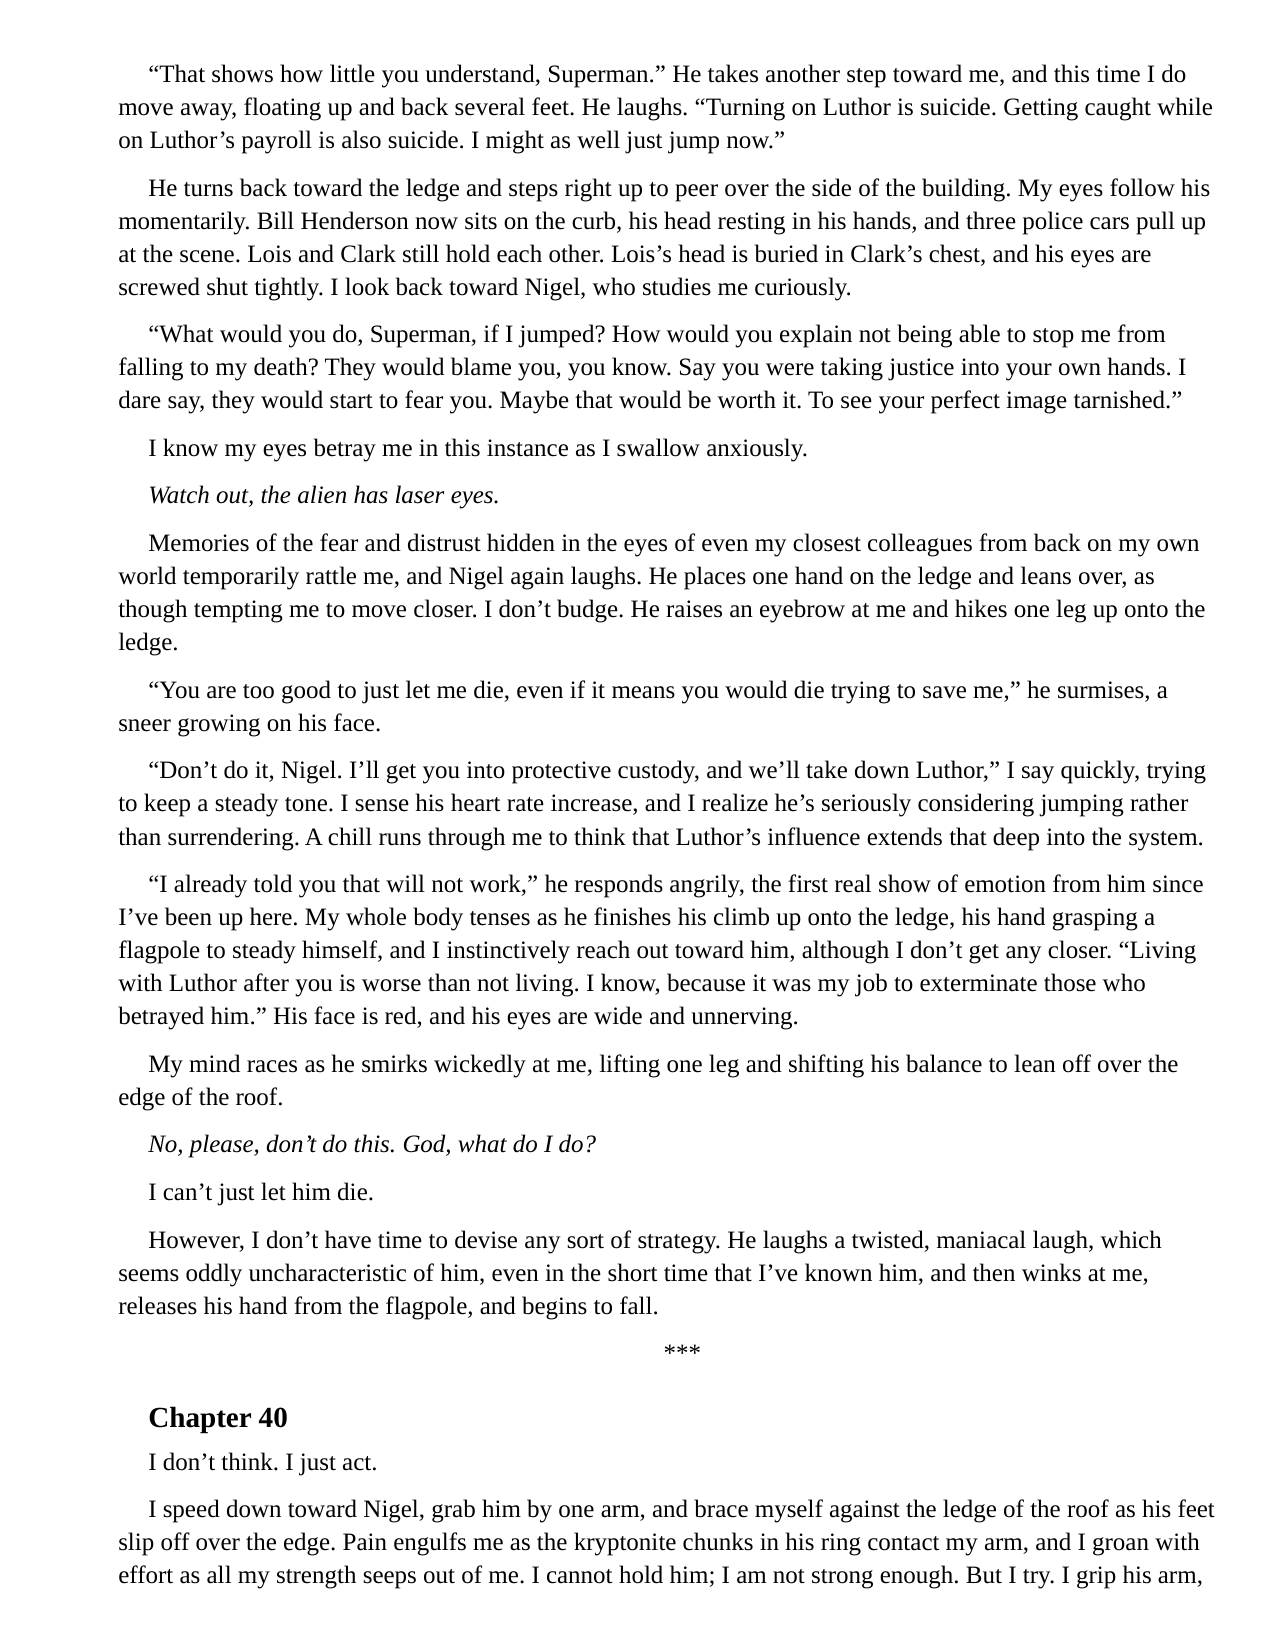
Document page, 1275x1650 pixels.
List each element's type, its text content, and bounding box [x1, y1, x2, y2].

text *** [118, 1338, 1216, 1367]
text “Don’t do it, Nigel. I’ll get you into protective custody, and we’ll take down Luthor,” I say quickly, trying to keep a steady tone. I sense his heart rate increase, and I realize he’s seriously considering jumping rather than surrendering. A chill runs through me to think that Luthor’s influence extends that deep into the system. [118, 756, 1216, 850]
text “I already told you that will not work,” he responds angrily, the first real show of emotion from him since I’ve been up here. My whole body tenses as he finishes his climb up onto the ledge, his hand grasping a flagpole to steady himself, and I instinctively reach out toward him, although I don’t get any closer. “Living with Luthor after you is worse than not living. I know, because it was my job to exterminate those who betrayed him.” His face is red, and his eyes are wide and unnerving. [118, 869, 1216, 1030]
subtitle Chapter 40 [118, 1401, 1216, 1434]
text I don’t think. I just act. [118, 1447, 1216, 1475]
text Watch out, the alien has laser eyes. [118, 481, 1216, 509]
text He turns back toward the ledge and steps right up to peer over the side of the building. My eyes follow his momentarily. Bill Henderson now sits on the curb, his head resting in his hands, and three police cars pull up at the scene. Lois and Clark still hold each other. Lois’s head is buried in Clark’s chest, and his eyes are screwed shut tightly. I look back toward Nigel, who studies me curiously. [118, 173, 1216, 301]
text “That shows how little you understand, Superman.” He takes another step toward me, and this time I do move away, floating up and back several feet. He laughs. “Turning on Luthor is suicide. Getting caught while on Luthor’s payroll is also suicide. I might as well just jump now.” [118, 59, 1216, 154]
text I speed down toward Nigel, grab him by one arm, and brace myself against the ledge of the roof as his feet slip off over the edge. Pain engulfs me as the kryptonite chunks in his ring contact my arm, and I groan with effort as all my strength seeps out of me. I cannot hold him; I am not strong enough. But I try. I grip his arm, [118, 1494, 1216, 1589]
text No, please, don’t do this. God, what do I do? [118, 1129, 1216, 1158]
text My mind races as he smirks wickedly at me, lifting one leg and shifting his balance to lean off over the edge of the roof. [118, 1049, 1216, 1111]
text I can’t just let him die. [118, 1177, 1216, 1206]
text Memories of the fear and distrust hidden in the eyes of even my closest colleagues from back on my own world temporarily rattle me, and Nigel again laughs. He places one hand on the ledge and leans over, as though tempting me to move closer. I don’t budge. He raises an eyebrow at me and hikes one leg up onto the ledge. [118, 528, 1216, 656]
text However, I don’t have time to devise any sort of strategy. He laughs a twisted, maniacal laugh, which seems oddly uncharacteristic of him, even in the short time that I’ve known him, and then winks at me, releases his hand from the flagpole, and begins to fall. [118, 1225, 1216, 1319]
text I know my eyes betray me in this instance as I swallow anxiously. [118, 433, 1216, 462]
text “You are too good to just let me die, even if it means you would die trying to save me,” he surmises, a sneer growing on his face. [118, 675, 1216, 737]
text “What would you do, Superman, if I jumped? How would you explain not being able to stop me from falling to my death? They would blame you, you know. Say you were taking justice into your own hands. I dare say, they would start to fear you. Maybe that would be worth it. To see your perfect image tarnished.” [118, 319, 1216, 414]
